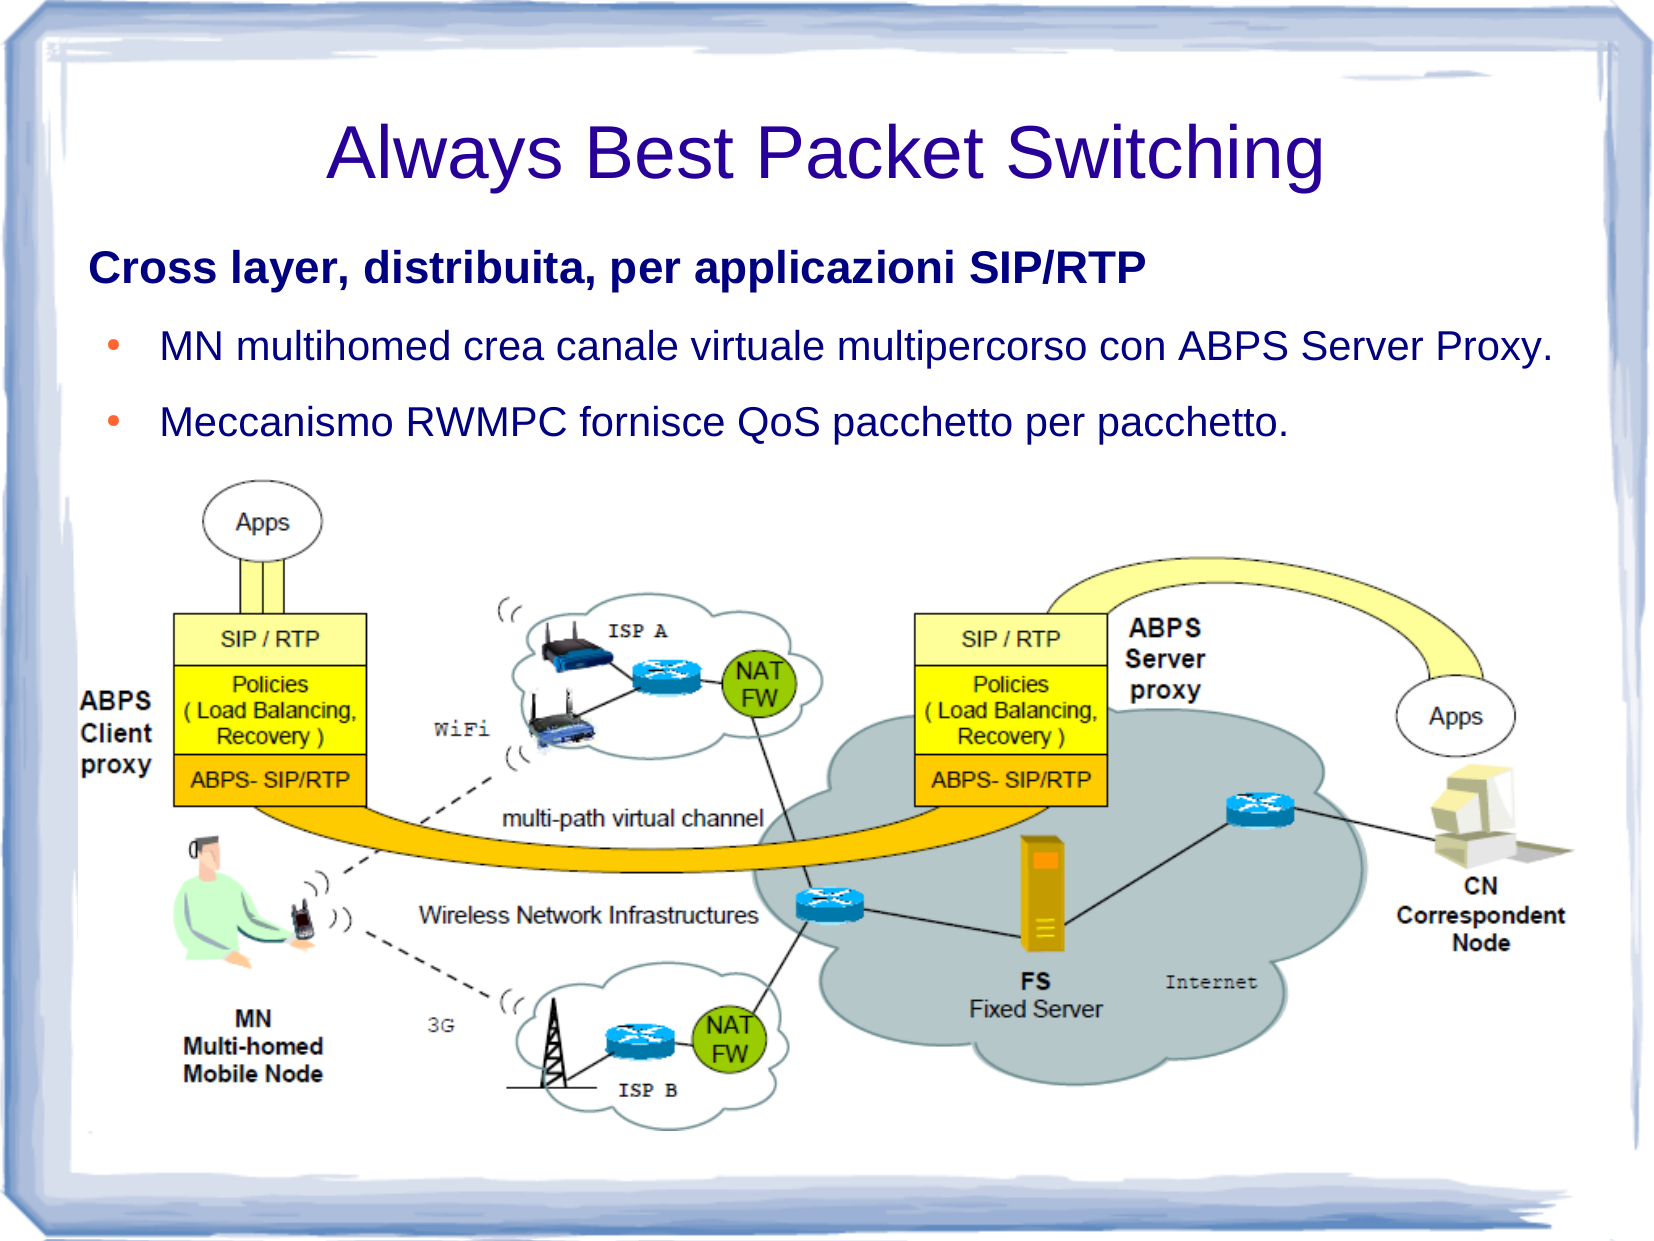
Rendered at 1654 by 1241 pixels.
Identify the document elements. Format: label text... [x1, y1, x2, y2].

list Cross layer, distribuita, per applicazioni SIP/RTP MN multihomed crea canale virtuale multipercorso con ABPS Server Proxy. Meccanismo RWMPC fornisce QoS pacchetto per pacchetto. [88, 242, 1565, 448]
title Always Best Packet Switching [82, 56, 1571, 250]
picture [0, 0, 1654, 1241]
